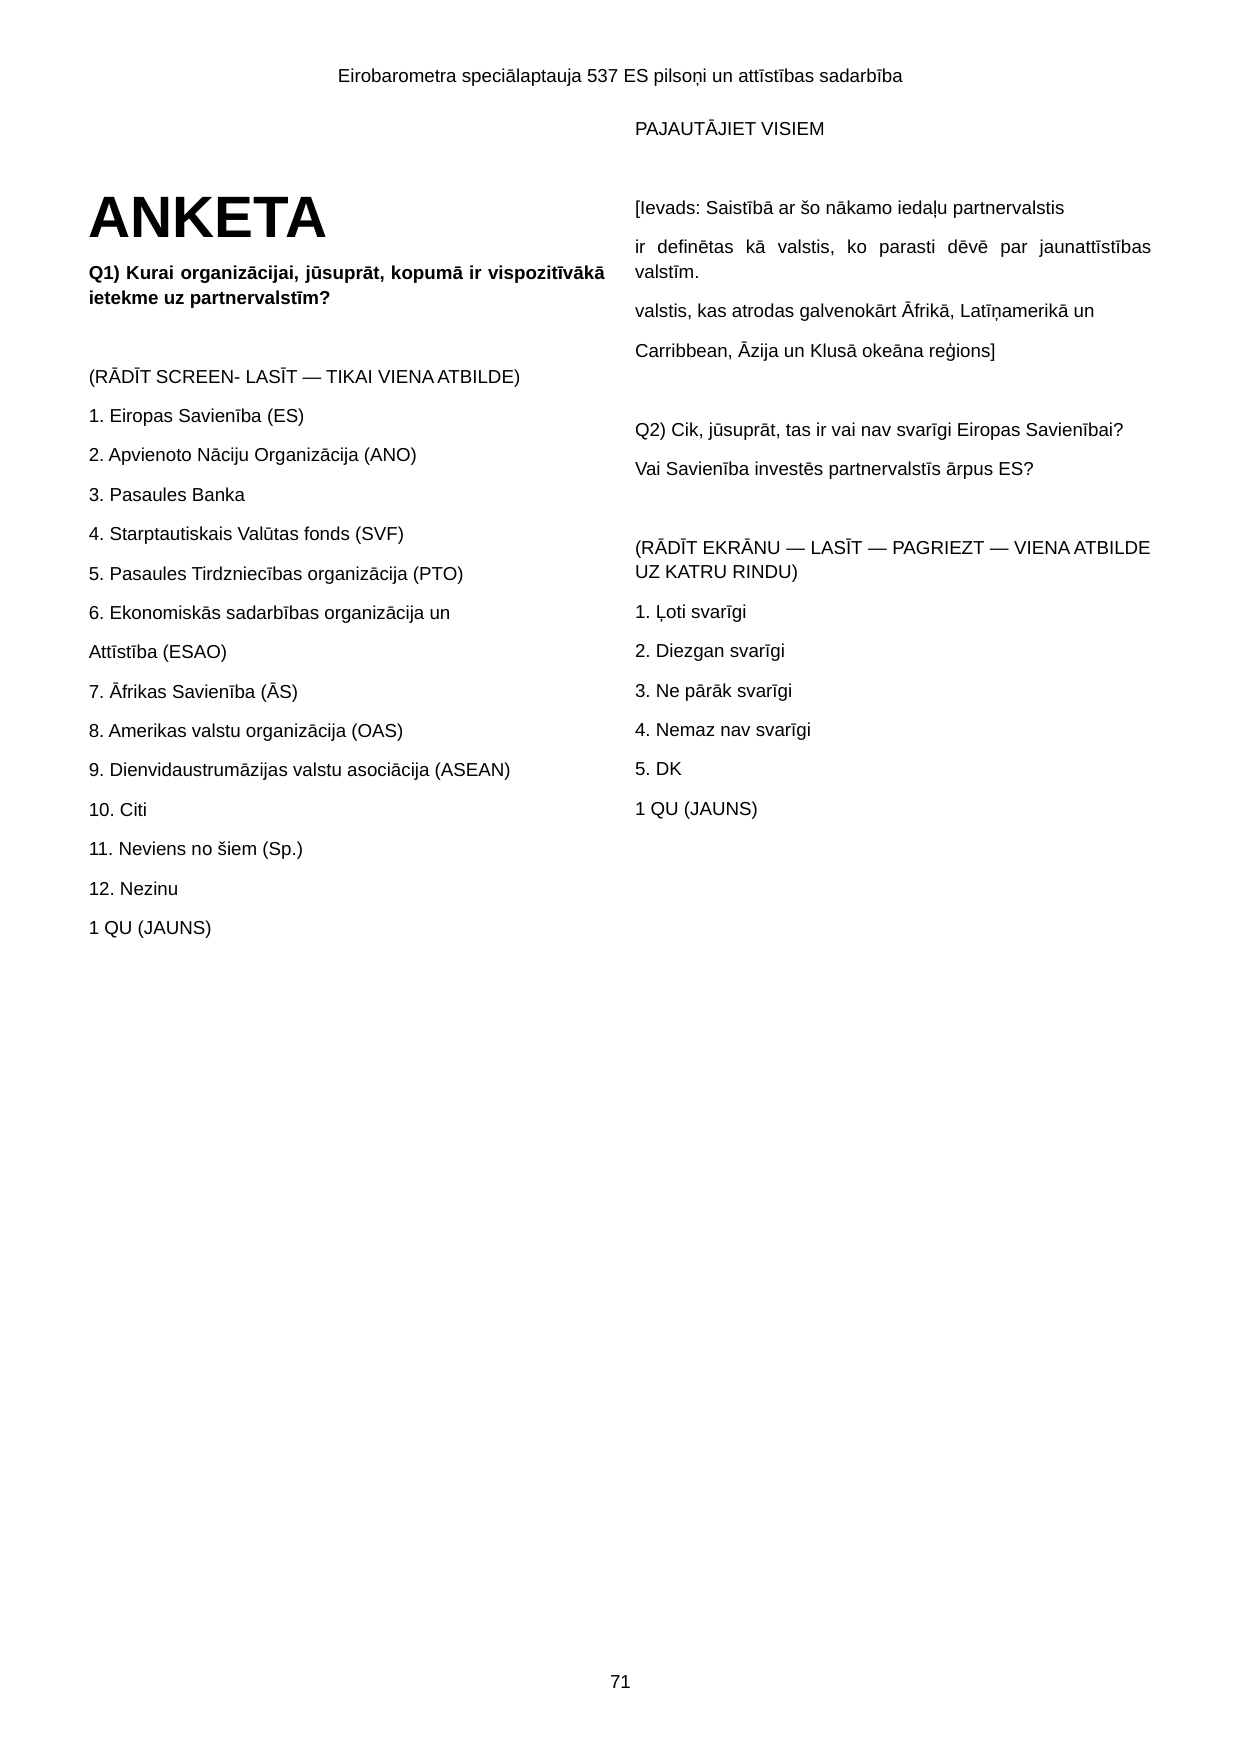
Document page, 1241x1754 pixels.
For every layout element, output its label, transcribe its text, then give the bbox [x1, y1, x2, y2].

text 2. Apvienoto Nāciju Organizācija (ANO) [88, 444, 605, 466]
text 7. Āfrikas Savienība (ĀS) [88, 681, 605, 702]
text 12. Nezinu [88, 877, 605, 899]
text 4. Nemaz nav svarīgi [635, 719, 1152, 740]
text 5. DK [635, 758, 1152, 780]
text 3. Ne pārāk svarīgi [635, 679, 1152, 701]
text 9. Dienvidaustrumāzijas valstu asociācija (ASEAN) [88, 759, 605, 781]
text Q2) Cik, jūsuprāt, tas ir vai nav svarīgi Eiropas Savienībai? [635, 418, 1152, 440]
text [Ievads: Saistībā ar šo nākamo iedaļu partnervalstis [635, 197, 1152, 218]
subtitle ANKETA [88, 182, 605, 249]
text Vai Savienība investēs partnervalstīs ārpus ES? [635, 458, 1152, 479]
text ir definētas kā valstis, ko parasti dēvē par jaunattīstības valstīm. [635, 236, 1152, 282]
text 2. Diezgan svarīgi [635, 640, 1152, 662]
text 1 QU (JAUNS) [635, 798, 1152, 819]
text 1. Ļoti svarīgi [635, 601, 1152, 622]
text Q1) Kurai organizācijai, jūsuprāt, kopumā ir vispozitīvākā ietekme uz partnervalstīm? [88, 262, 605, 308]
text 10. Citi [88, 799, 605, 820]
text (RĀDĪT SCREEN- LASĪT — TIKAI VIENA ATBILDE) [88, 366, 605, 387]
text Attīstība (ESAO) [88, 641, 605, 663]
text 1 QU (JAUNS) [88, 917, 605, 938]
text Carribbean, Āzija un Klusā okeāna reģions] [635, 340, 1152, 361]
text valstis, kas atrodas galvenokārt Āfrikā, Latīņamerikā un [635, 300, 1152, 322]
text 8. Amerikas valstu organizācija (OAS) [88, 720, 605, 741]
text PAJAUTĀJIET VISIEM [635, 118, 1152, 139]
text 5. Pasaules Tirdzniecības organizācija (PTO) [88, 562, 605, 584]
text 4. Starptautiskais Valūtas fonds (SVF) [88, 523, 605, 544]
text 11. Neviens no šiem (Sp.) [88, 838, 605, 859]
text (RĀDĪT EKRĀNU — LASĪT — PAGRIEZT — VIENA ATBILDE UZ KATRU RINDU) [635, 537, 1152, 583]
text 3. Pasaules Banka [88, 484, 605, 505]
text 1. Eiropas Savienība (ES) [88, 405, 605, 426]
text 6. Ekonomiskās sadarbības organizācija un [88, 602, 605, 623]
